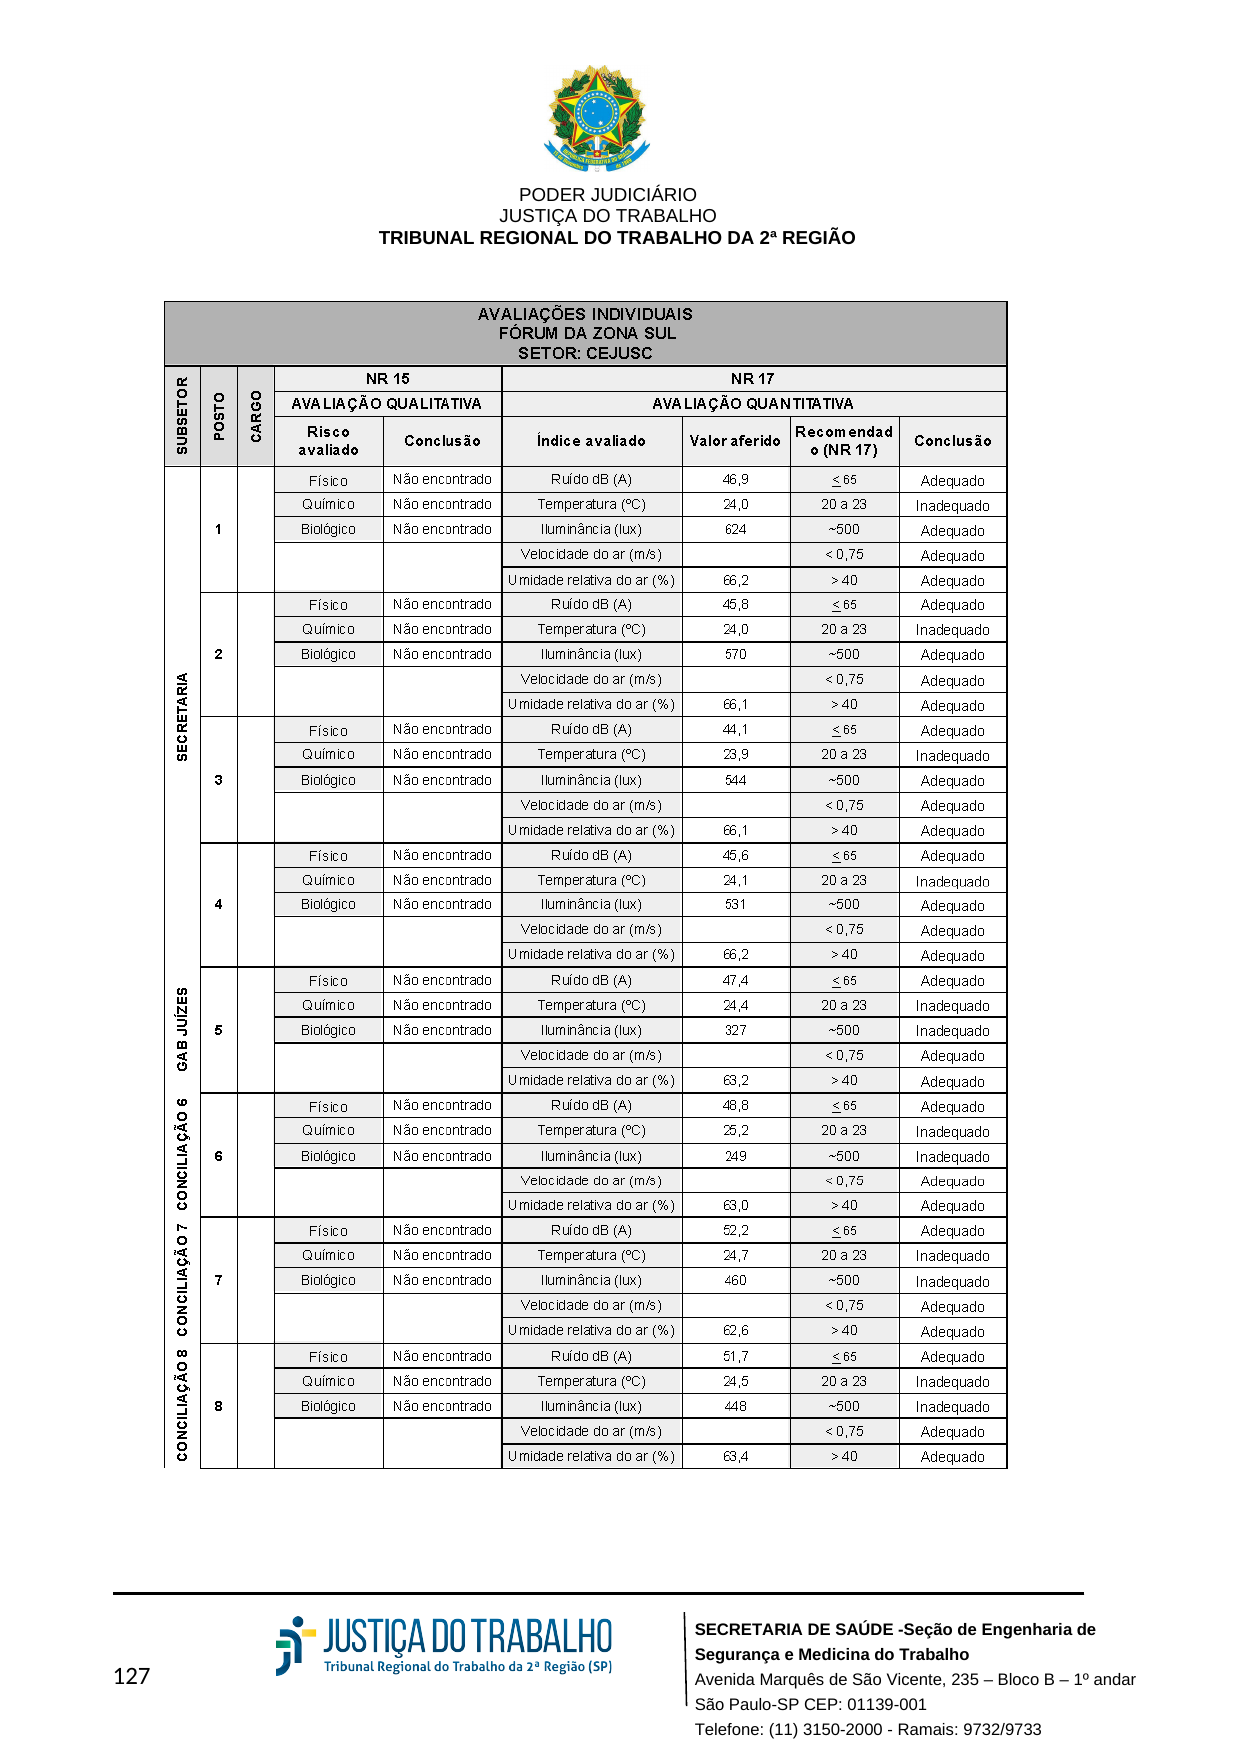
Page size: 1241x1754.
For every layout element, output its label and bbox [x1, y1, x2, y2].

picture [164, 301, 1012, 1472]
picture [276, 1616, 612, 1676]
picture [543, 65, 650, 172]
table_header [113, 291, 1063, 1482]
